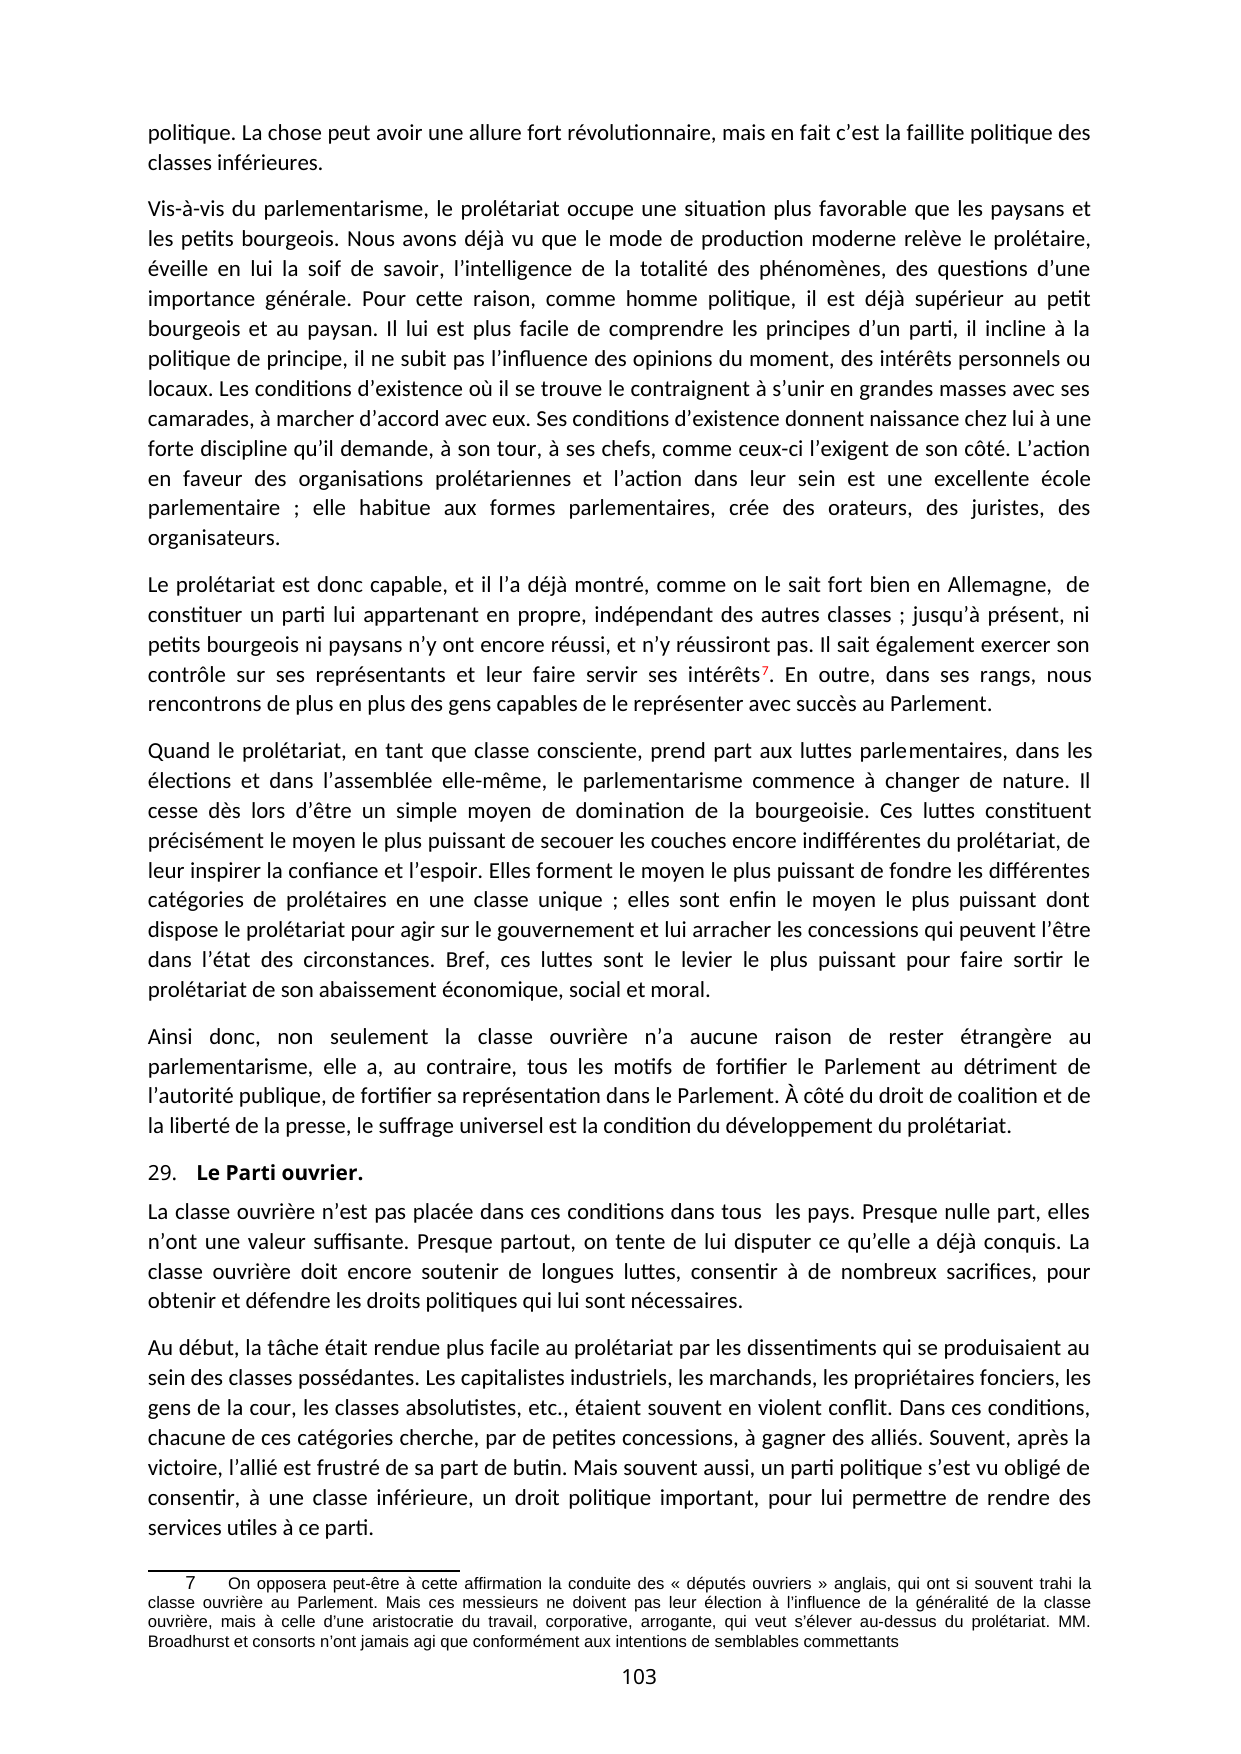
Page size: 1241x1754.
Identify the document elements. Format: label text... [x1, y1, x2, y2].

text Vis-à-vis du parlementarisme, le prolétariat occupe une situation plus favorable que les paysans et les petits bourgeois. Nous avons déjà vu que le mode de production moderne relève le prolétaire, éveille en lui la soif de savoir, l’intelligence de la totalité des phénomènes, des questions d’une importance générale. Pour cette raison, comme homme politique, il est déjà supérieur au petit bourgeois et au paysan. Il lui est plus facile de comprendre les principes d’un parti, il incline à la politique de principe, il ne subit pas l’influence des opinions du moment, des intérêts personnels ou locaux. Les conditions d’existence où il se trouve le contraignent à s’unir en grandes masses avec ses camarades, à marcher d’accord avec eux. Ses conditions d’existence donnent naissance chez lui à une forte discipline qu’il demande, à son tour, à ses chefs, comme ceux-ci l’exigent de son côté. L’action en faveur des organisations prolétariennes et l’action dans leur sein est une excellente école parlementaire ; elle habitue aux formes parlementaires, crée des orateurs, des juristes, des organisateurs. [148, 194, 1093, 551]
text On opposera peut-être à cette affirmation la conduite des « députés ouvriers » anglais, qui ont si souvent trahi la classe ouvrière au Parlement. Mais ces messieurs ne doivent pas leur élection à l’influence de la généralité de la classe ouvrière, mais à celle d’une aristocratie du travail, corporative, arrogante, qui veut s’élever au-dessus du prolétariat. MM. Broadhurst et consorts n’ont jamais agi que conformément aux intentions de semblables commettants [148, 1572, 1093, 1651]
text Quand le prolétariat, en tant que classe consciente, prend part aux luttes parle­mentaires, dans les élections et dans l’assemblée elle-même, le parlementarisme commence à changer de nature. Il cesse dès lors d’être un simple moyen de domi­nation de la bourgeoisie. Ces luttes constituent précisément le moyen le plus puissant de secouer les couches encore indifférentes du prolétariat, de leur inspirer la confiance et l’espoir. Elles forment le moyen le plus puissant de fondre les différentes catégories de prolétaires en une classe unique ; elles sont enfin le moyen le plus puissant dont dispose le prolétariat pour agir sur le gouvernement et lui arracher les concessions qui peuvent l’être dans l’état des circonstances. Bref, ces luttes sont le levier le plus puissant pour faire sortir le prolétariat de son abaissement économique, social et moral. [148, 736, 1093, 1003]
text politique. La chose peut avoir une allure fort révolutionnaire, mais en fait c’est la faillite politique des classes inférieures. [148, 118, 1093, 176]
text Ainsi donc, non seulement la classe ouvrière n’a aucune raison de rester étrangère au parlementarisme, elle a, au contraire, tous les motifs de fortifier le Parlement au détriment de l’autorité publique, de fortifier sa représentation dans le Parlement. À côté du droit de coalition et de la liberté de la presse, le suffrage universel est la condition du développement du prolétariat. [148, 1022, 1093, 1139]
text Le prolétariat est donc capable, et il l’a déjà montré, comme on le sait fort bien en Allemagne, de constituer un parti lui appartenant en propre, indépendant des autres classes ; jusqu’à présent, ni petits bourgeois ni paysans n’y ont encore réussi, et n’y réussiront pas. Il sait également exercer son contrôle sur ses représentants et leur faire servir ses intérêts. En outre, dans ses rangs, nous rencontrons de plus en plus des gens capables de le représenter avec succès au Parlement. [148, 570, 1093, 718]
text La classe ouvrière n’est pas placée dans ces conditions dans tous les pays. Presque nulle part, elles n’ont une valeur suffisante. Presque partout, on tente de lui disputer ce qu’elle a déjà conquis. La classe ouvrière doit encore soutenir de longues luttes, consentir à de nombreux sacrifices, pour obtenir et défendre les droits politiques qui lui sont nécessaires. [148, 1197, 1093, 1315]
text Au début, la tâche était rendue plus facile au prolétariat par les dissentiments qui se produisaient au sein des classes possédantes. Les capitalistes industriels, les marchands, les propriétaires fonciers, les gens de la cour, les classes absolutistes, etc., étaient souvent en violent conflit. Dans ces conditions, chacune de ces catégories cherche, par de petites concessions, à gagner des alliés. Souvent, après la victoire, l’allié est frustré de sa part de butin. Mais souvent aussi, un parti politique s’est vu obligé de consentir, à une classe inférieure, un droit politique important, pour lui permettre de rendre des services utiles à ce parti. [148, 1333, 1093, 1541]
subtitle Le Parti ouvrier. [148, 1158, 1093, 1187]
